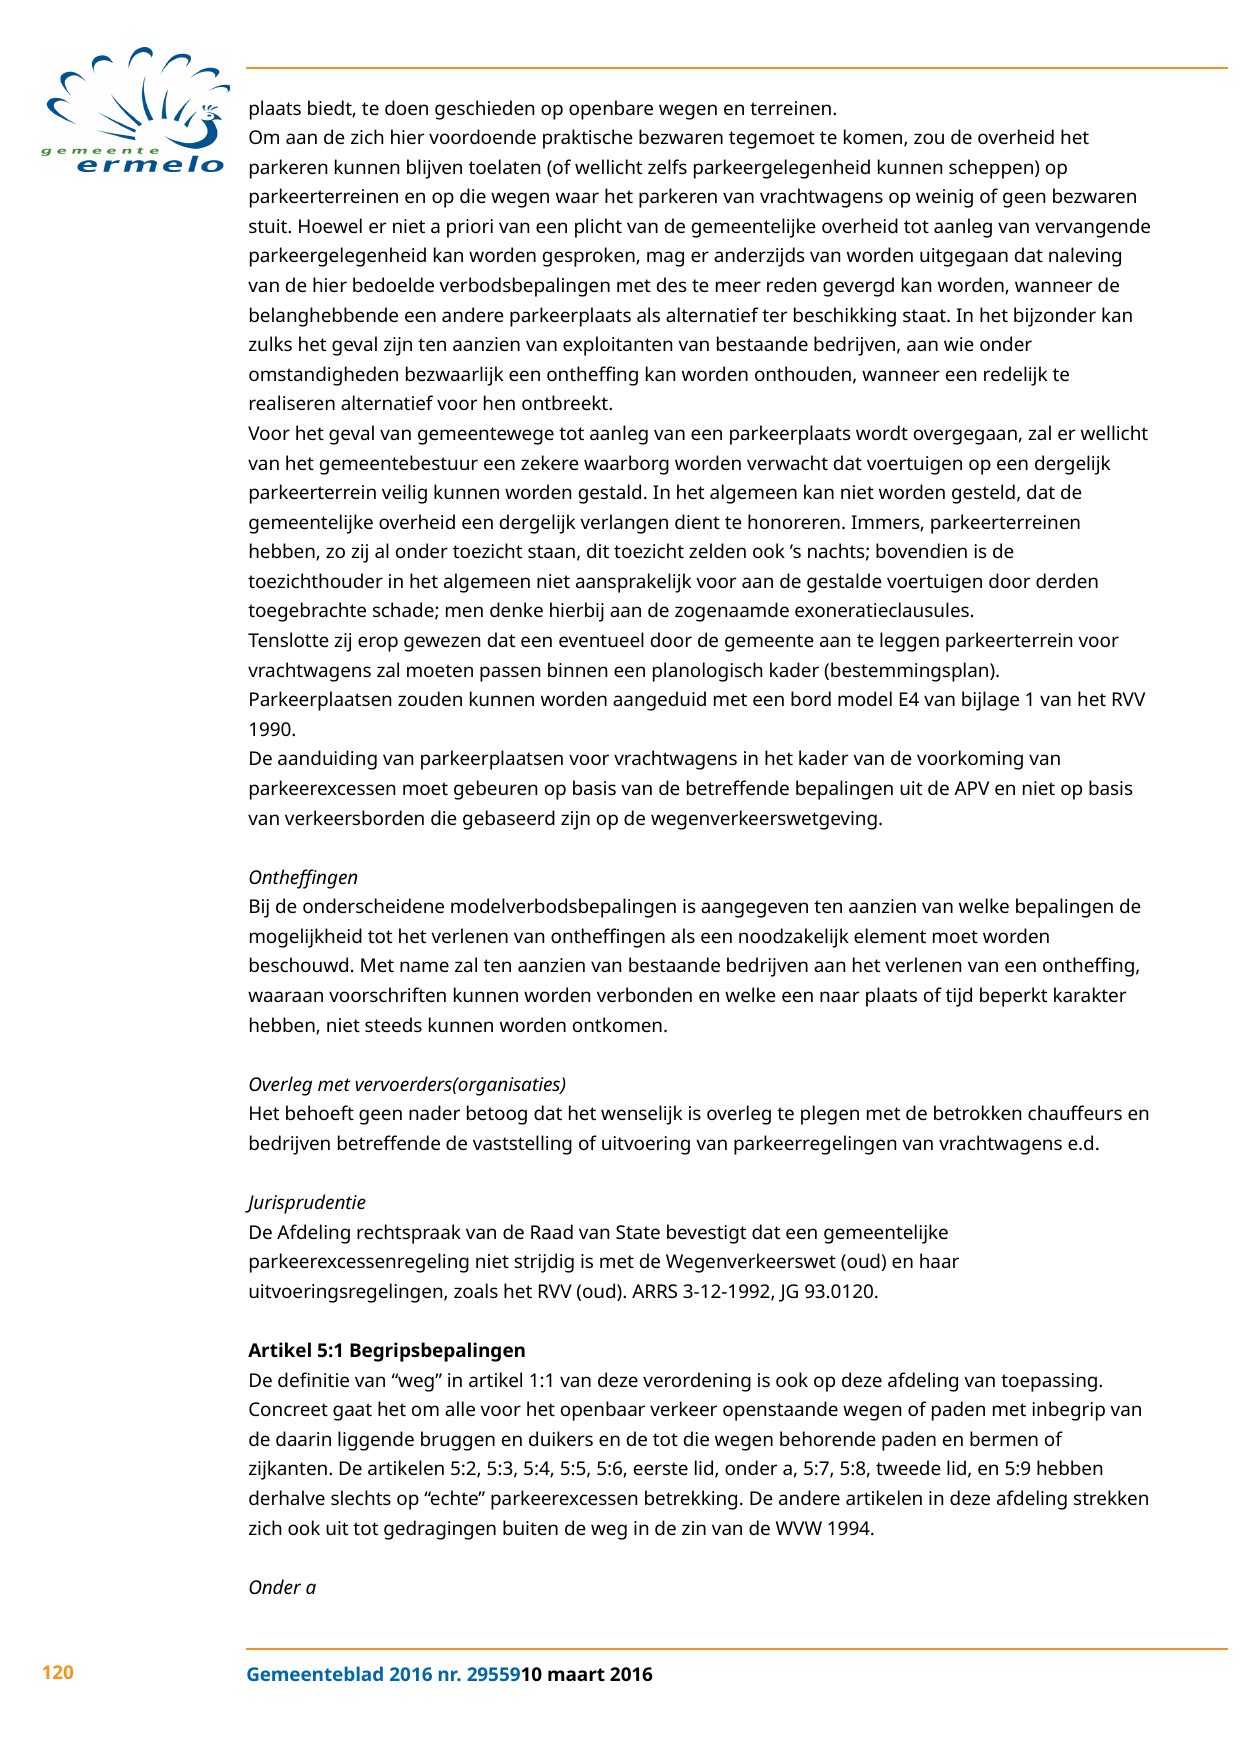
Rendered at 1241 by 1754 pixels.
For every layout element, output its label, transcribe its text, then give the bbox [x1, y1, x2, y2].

text Ontheffingen [248, 864, 1152, 890]
text Het behoeft geen nader betoog dat het wenselijk is overleg te plegen met de betrokken chauffeurs en bedrijven betreffende de vaststelling of uitvoering van parkeerregelingen van vrachtwagens e.d. [248, 1101, 1152, 1156]
text De aanduiding van parkeerplaatsen voor vrachtwagens in het kader van de voorkoming van parkeerexcessen moet gebeuren op basis van de betreffende bepalingen uit de APV en niet op basis van verkeersborden die gebaseerd zijn op de wegenverkeerswetgeving. [248, 746, 1152, 831]
text Om aan de zich hier voordoende praktische bezwaren tegemoet te komen, zou de overheid het parkeren kunnen blijven toelaten (of wellicht zelfs parkeergelegenheid kunnen scheppen) op parkeerterreinen en op die wegen waar het parkeren van vrachtwagens op weinig of geen bezwaren stuit. Hoewel er niet a priori van een plicht van de gemeentelijke overheid tot aanleg van vervangende parkeergelegenheid kan worden gesproken, mag er anderzijds van worden uitgegaan dat naleving van de hier bedoelde verbodsbepalingen met des te meer reden gevergd kan worden, wanneer de belanghebbende een andere parkeerplaats als alternatief ter beschikking staat. In het bijzonder kan zulks het geval zijn ten aanzien van exploitanten van bestaande bedrijven, aan wie onder omstandigheden bezwaarlijk een ontheffing kan worden onthouden, wanneer een redelijk te realiseren alternatief voor hen ontbreekt. [248, 124, 1152, 416]
text De Afdeling rechtspraak van de Raad van State bevestigt dat een gemeentelijke parkeerexcessenregeling niet strijdig is met de Wegenverkeerswet (oud) en haar uitvoeringsregelingen, zoals het RVV (oud). ARRS 3-12-1992, JG 93.0120. [248, 1219, 1152, 1304]
text Bij de onderscheidene modelverbodsbepalingen is aangegeven ten aanzien van welke bepalingen de mogelijkheid tot het verlenen van ontheffingen als een noodzakelijk element moet worden beschouwd. Met name zal ten aanzien van bestaande bedrijven aan het verlenen van een ontheffing, waaraan voorschriften kunnen worden verbonden en welke een naar plaats of tijd beperkt karakter hebben, niet steeds kunnen worden ontkomen. [248, 893, 1152, 1038]
text Onder a [248, 1574, 1152, 1600]
text Voor het geval van gemeentewege tot aanleg van een parkeerplaats wordt overgegaan, zal er wellicht van het gemeentebestuur een zekere waarborg worden verwacht dat voertuigen op een dergelijk parkeerterrein veilig kunnen worden gestald. In het algemeen kan niet worden gesteld, dat de gemeentelijke overheid een dergelijk verlangen dient te honoreren. Immers, parkeerterreinen hebben, zo zij al onder toezicht staan, dit toezicht zelden ook ’s nachts; bovendien is de toezichthouder in het algemeen niet aansprakelijk voor aan de gestalde voertuigen door derden toegebrachte schade; men denke hierbij aan de zogenaamde exoneratieclausules. [248, 420, 1152, 623]
text De definitie van “weg” in artikel 1:1 van deze verordening is ook op deze afdeling van toepassing. Concreet gaat het om alle voor het openbaar verkeer openstaande wegen of paden met inbegrip van de daarin liggende bruggen en duikers en de tot die wegen behorende paden en bermen of zijkanten. De artikelen 5:2, 5:3, 5:4, 5:5, 5:6, eerste lid, onder a, 5:7, 5:8, tweede lid, en 5:9 hebben derhalve slechts op “echte” parkeerexcessen betrekking. De andere artikelen in deze afdeling strekken zich ook uit tot gedragingen buiten de weg in de zin van de WVW 1994. [248, 1367, 1152, 1541]
text Parkeerplaatsen zouden kunnen worden aangeduid met een bord model E4 van bijlage 1 van het RVV 1990. [248, 686, 1152, 742]
text plaats biedt, te doen geschieden op openbare wegen en terreinen. [248, 95, 1152, 121]
text Overleg met vervoerders(organisaties) [248, 1071, 1152, 1097]
picture [41, 47, 231, 172]
text Tenslotte zij erop gewezen dat een eventueel door de gemeente aan te leggen parkeerterrein voor vrachtwagens zal moeten passen binnen een planologisch kader (bestemmingsplan). [248, 627, 1152, 683]
text Artikel 5:1 Begripsbepalingen [248, 1337, 1152, 1363]
text Jurisprudentie [248, 1189, 1152, 1215]
